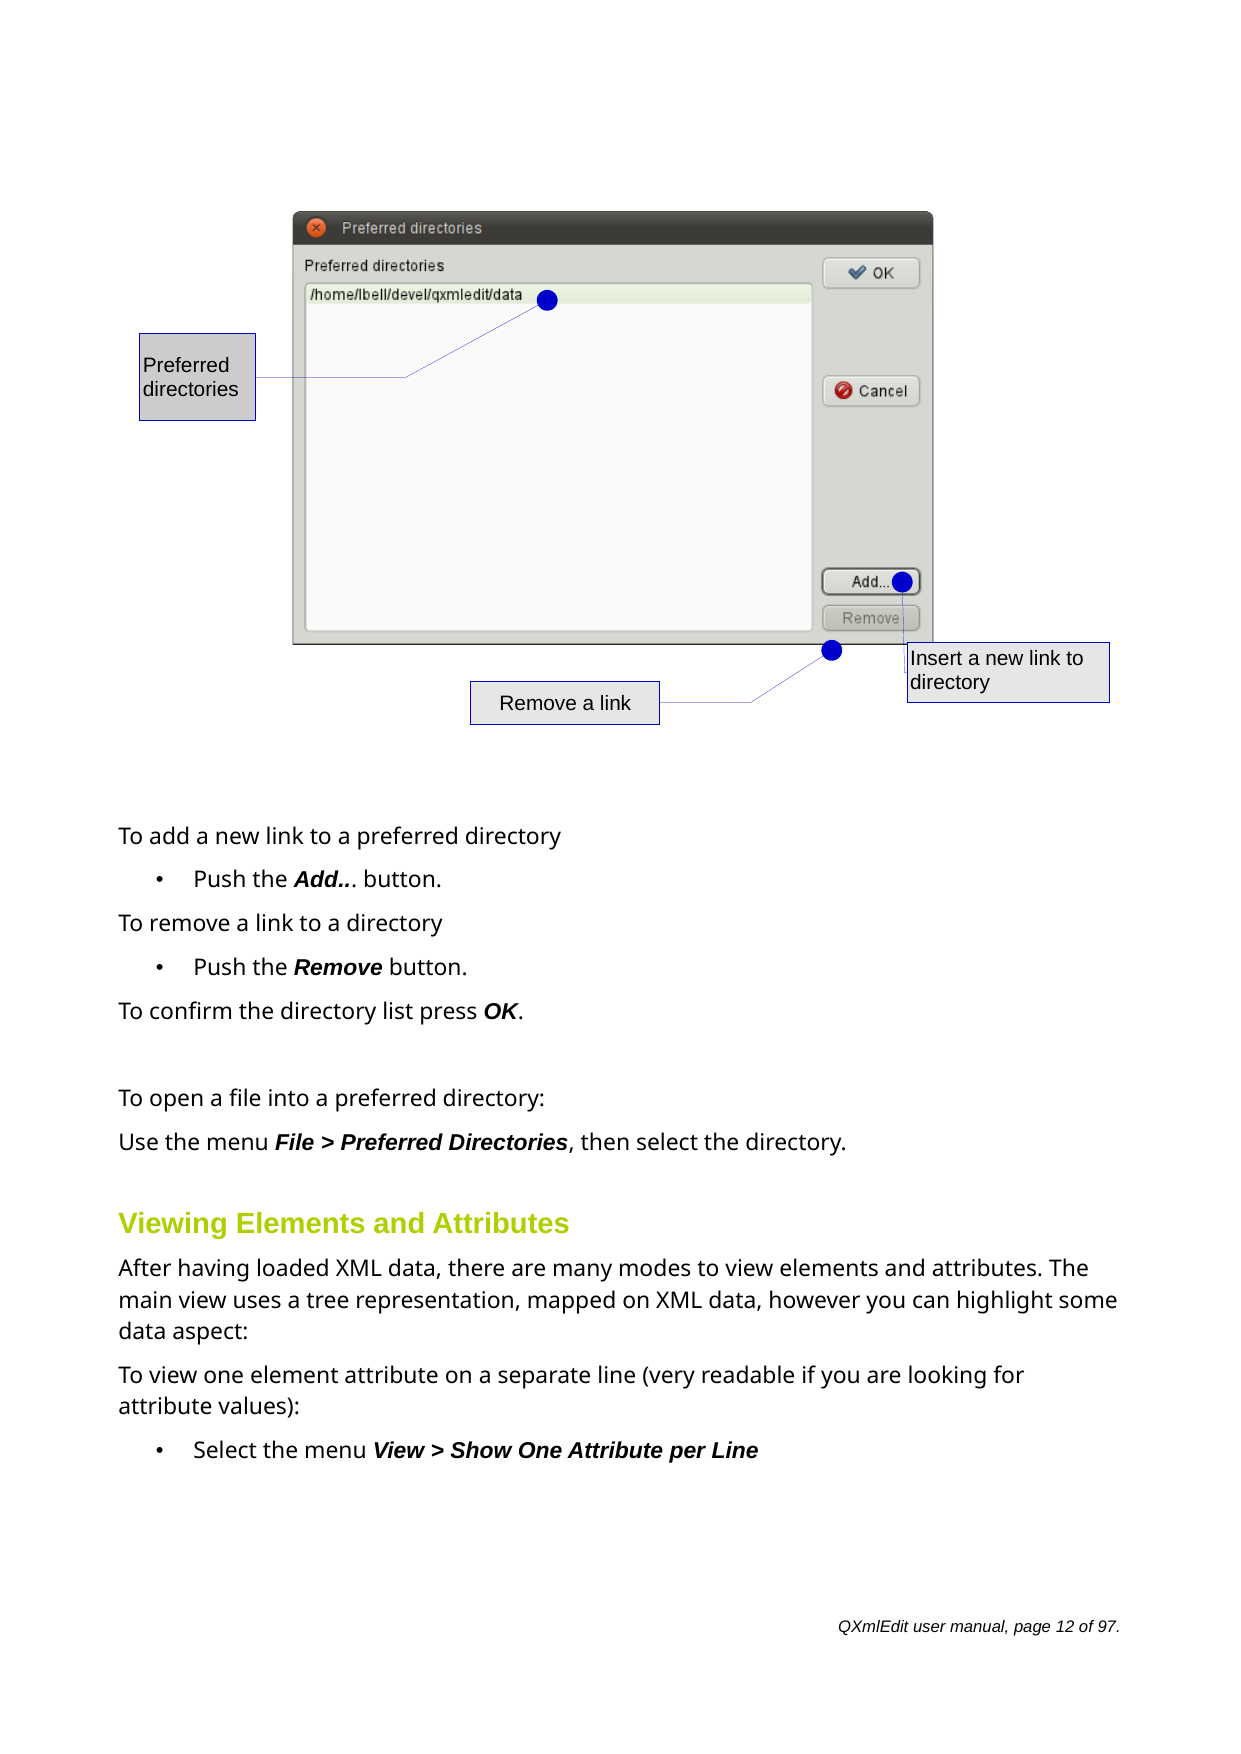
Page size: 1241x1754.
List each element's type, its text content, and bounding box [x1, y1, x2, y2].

picture [292, 211, 934, 645]
text To confirm the directory list press OK. [118, 995, 1122, 1026]
list Push the Add... button. [156, 863, 1122, 895]
subtitle Viewing Elements and Attributes [118, 1206, 1122, 1240]
text To remove a link to a directory [118, 907, 1122, 938]
list Push the Remove button. [156, 951, 1122, 982]
text To open a file into a preferred directory: [118, 1082, 1122, 1113]
text Use the menu File > Preferred Directories, then select the directory. [118, 1126, 1122, 1157]
text To add a new link to a preferred directory [118, 820, 1122, 851]
text After having loaded XML data, there are many modes to view elements and attributes. The main view uses a tree representation, mapped on XML data, however you can highlight some data aspect: [118, 1252, 1122, 1346]
text To view one element attribute on a separate line (very readable if you are looking for attribute values): [118, 1358, 1122, 1421]
list Select the menu View > Show One Attribute per Line [156, 1433, 1122, 1465]
